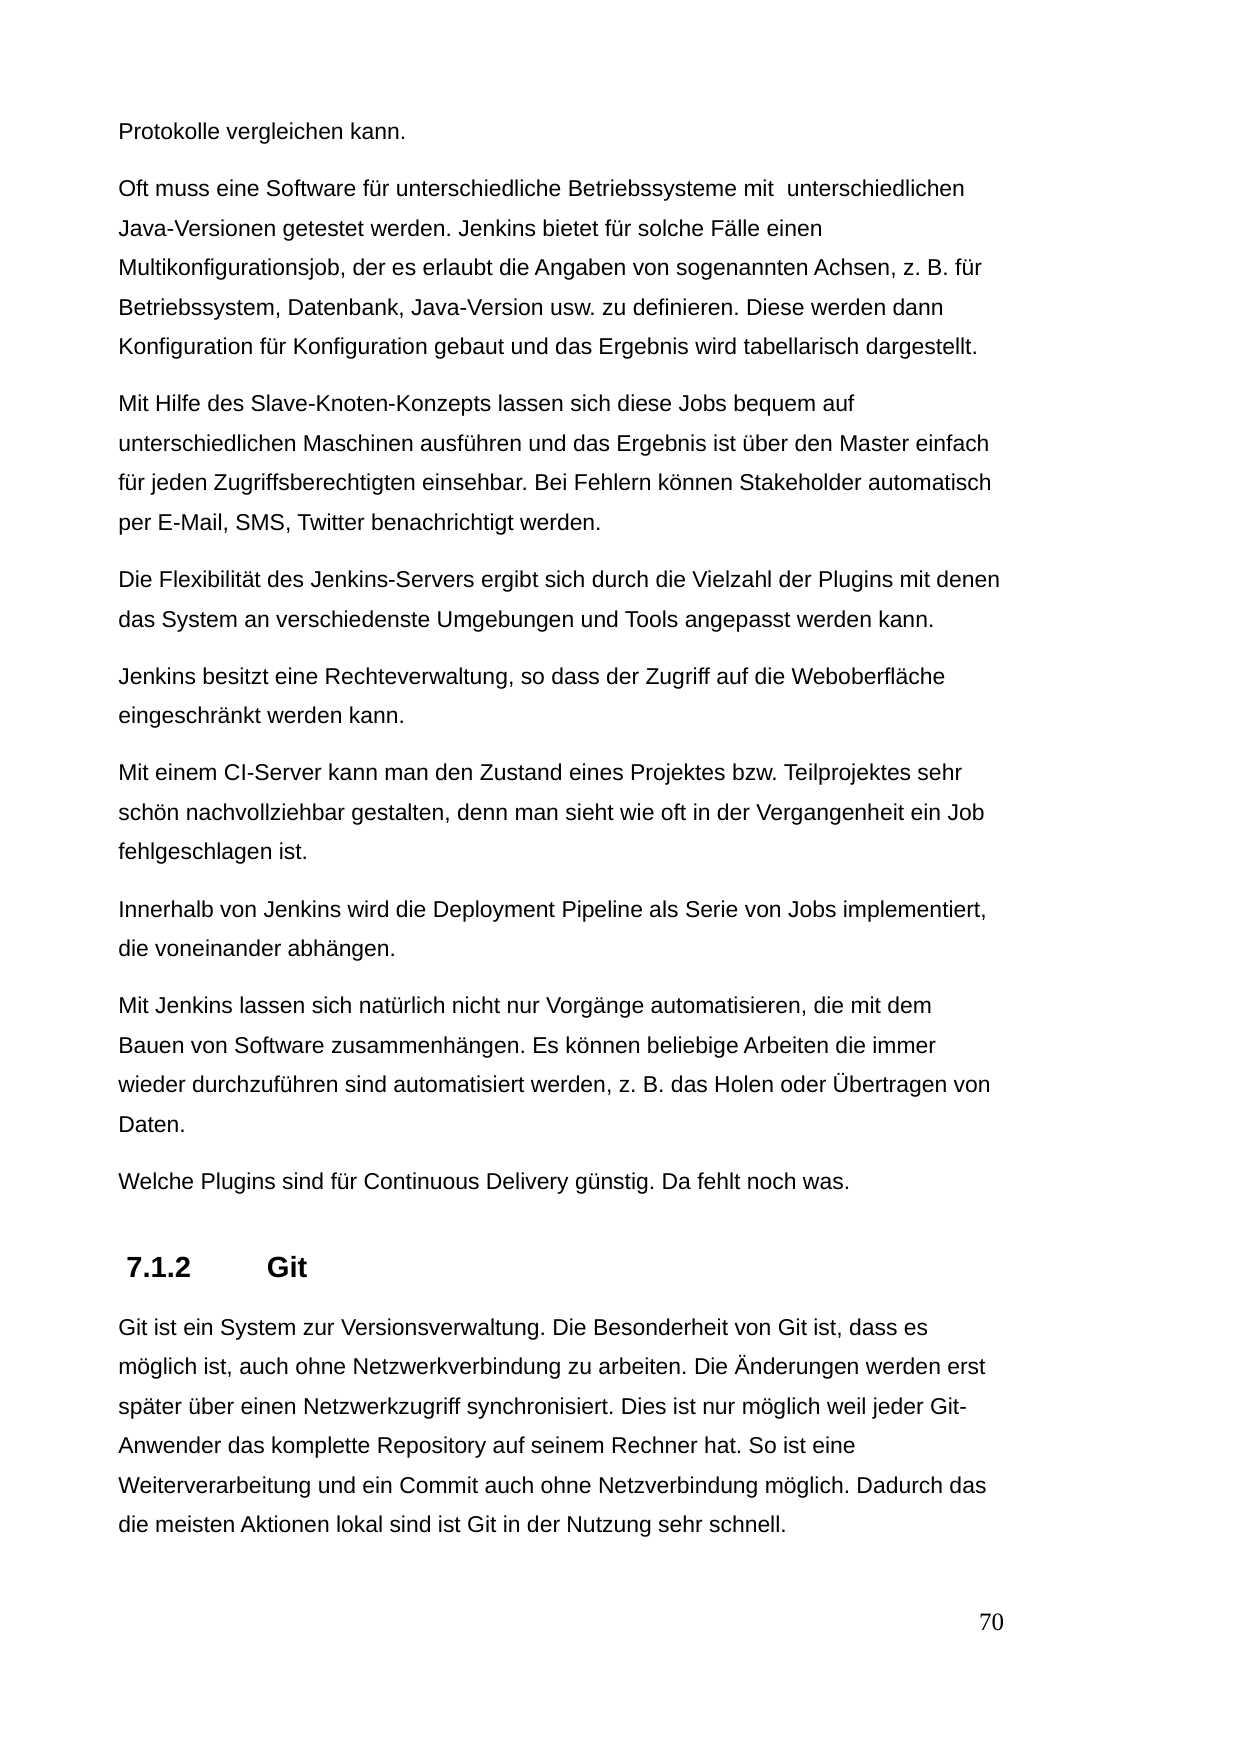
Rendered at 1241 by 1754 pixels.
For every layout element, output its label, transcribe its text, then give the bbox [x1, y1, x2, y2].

subtitle Git [118, 1250, 1004, 1283]
text Mit Jenkins lassen sich natürlich nicht nur Vorgänge automatisieren, die mit dem Bauen von Software zusammenhängen. Es können beliebige Arbeiten die immer wieder durchzuführen sind automatisiert werden, z. B. das Holen oder Übertragen von Daten. [118, 992, 1004, 1137]
text Jenkins besitzt eine Rechteverwaltung, so dass der Zugriff auf die Weboberfläche eingeschränkt werden kann. [118, 663, 1004, 728]
text Oft muss eine Software für unterschiedliche Betriebssysteme mit unterschiedlichen Java-Versionen getestet werden. Jenkins bietet für solche Fälle einen Multikonfigurationsjob, der es erlaubt die Angaben von sogenannten Achsen, z. B. für Betriebssystem, Datenbank, Java-Version usw. zu definieren. Diese werden dann Konfiguration für Konfiguration gebaut und das Ergebnis wird tabellarisch dargestellt. [118, 175, 1004, 359]
text Mit einem CI-Server kann man den Zustand eines Projektes bzw. Teilprojektes sehr schön nachvollziehbar gestalten, denn man sieht wie oft in der Vergangenheit ein Job fehlgeschlagen ist. [118, 759, 1004, 865]
text Welche Plugins sind für Continuous Delivery günstig. Da fehlt noch was. [118, 1168, 1004, 1194]
text Innerhalb von Jenkins wird die Deployment Pipeline als Serie von Jobs implementiert, die voneinander abhängen. [118, 896, 1004, 961]
text Mit Hilfe des Slave-Knoten-Konzepts lassen sich diese Jobs bequem auf unterschiedlichen Maschinen ausführen und das Ergebnis ist über den Master einfach für jeden Zugriffsberechtigten einsehbar. Bei Fehlern können Stakeholder automatisch per E-Mail, SMS, Twitter benachrichtigt werden. [118, 390, 1004, 535]
text Protokolle vergleichen kann. [118, 118, 1004, 144]
text Git ist ein System zur Versionsverwaltung. Die Besonderheit von Git ist, dass es möglich ist, auch ohne Netzwerkverbindung zu arbeiten. Die Änderungen werden erst später über einen Netzwerkzugriff synchronisiert. Dies ist nur möglich weil jeder Git-Anwender das komplette Repository auf seinem Rechner hat. So ist eine Weiterverarbeitung und ein Commit auch ohne Netzverbindung möglich. Dadurch das die meisten Aktionen lokal sind ist Git in der Nutzung sehr schnell. [118, 1314, 1004, 1537]
text Die Flexibilität des Jenkins-Servers ergibt sich durch die Vielzahl der Plugins mit denen das System an verschiedenste Umgebungen und Tools angepasst werden kann. [118, 566, 1004, 632]
